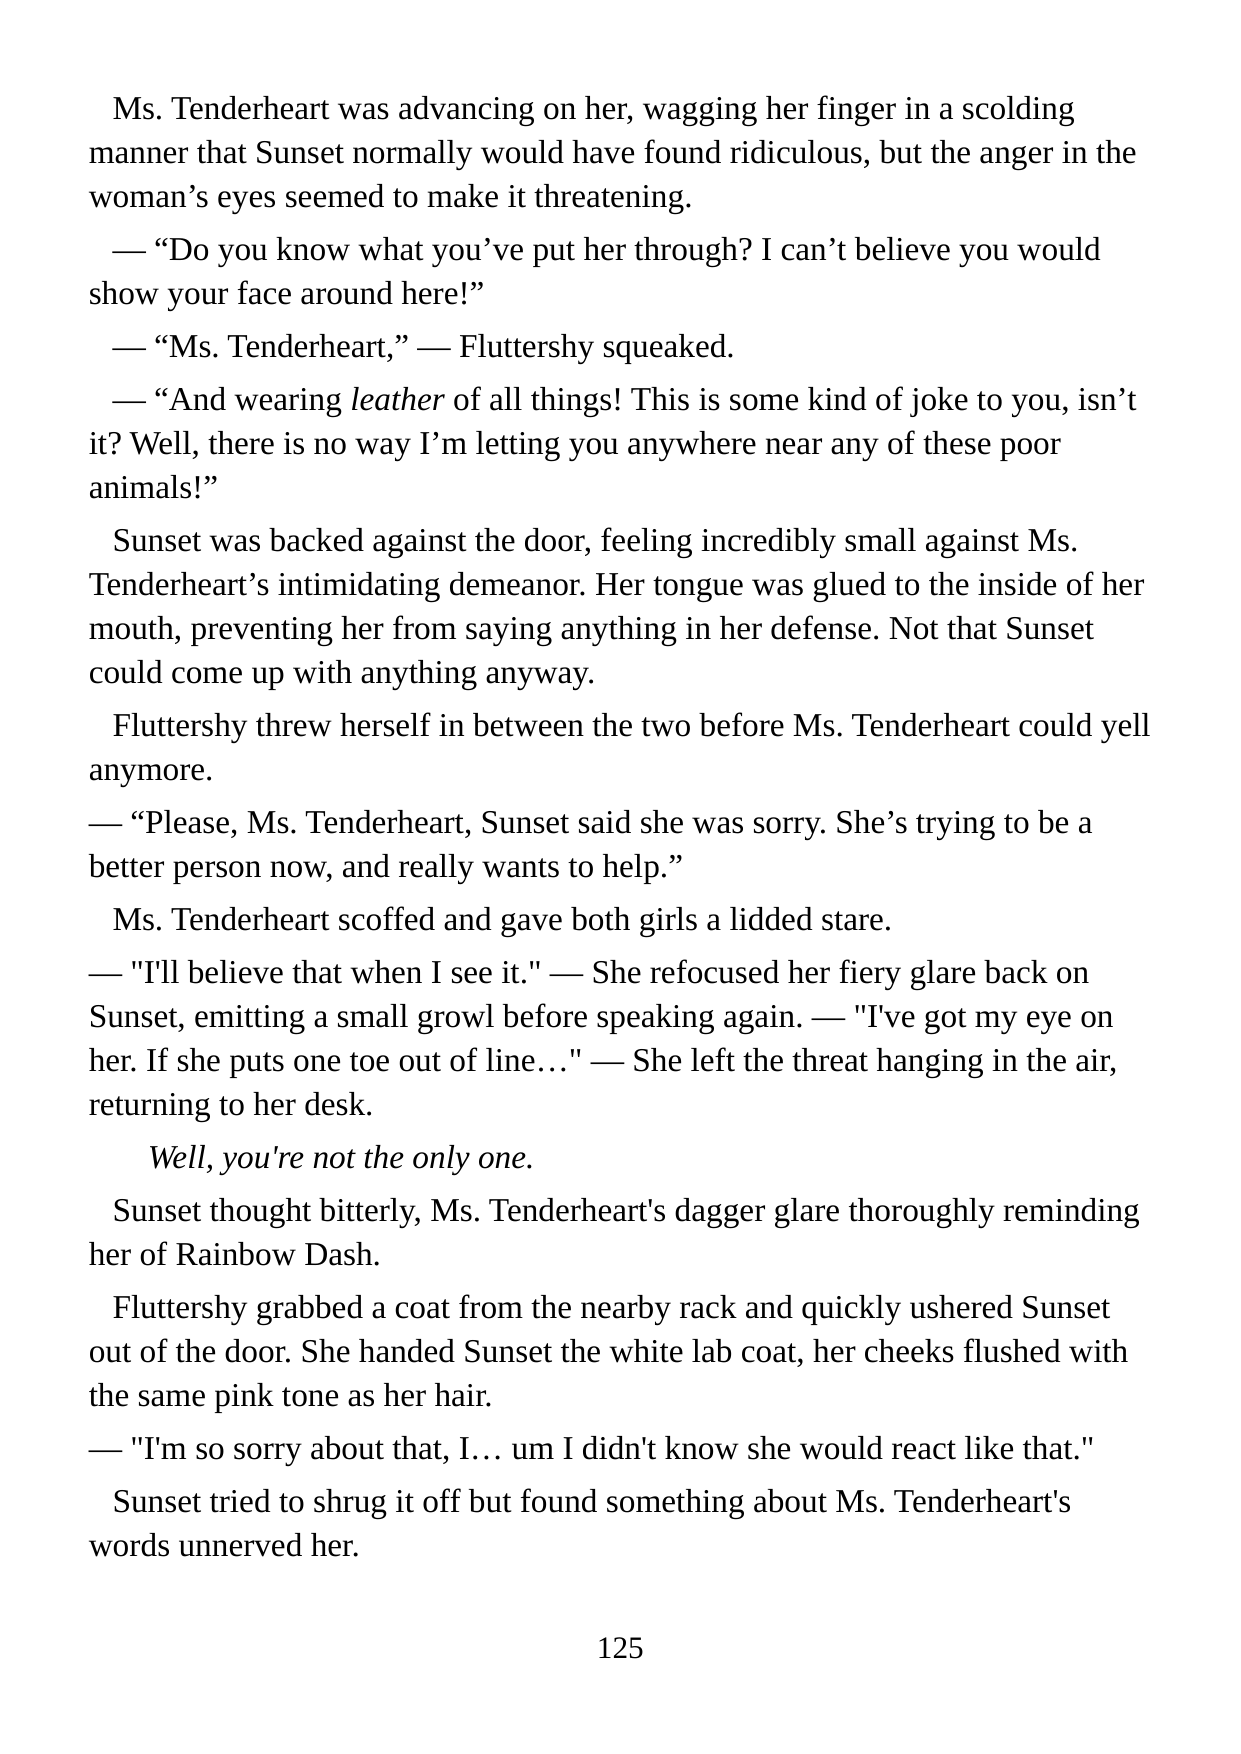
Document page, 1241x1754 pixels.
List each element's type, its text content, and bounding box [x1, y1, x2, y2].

text Fluttershy grabbed a coat from the nearby rack and quickly ushered Sunset out of the door. She handed Sunset the white lab coat, her cheeks flushed with the same pink tone as her hair. [88, 1287, 1152, 1414]
text — “And wearing leather of all things! This is some kind of joke to you, isn’t it? Well, there is no way I’m letting you anywhere near any of these poor animals!” [88, 379, 1152, 506]
text Sunset tried to shrug it off but found something about Ms. Tenderheart's words unnerved her. [88, 1481, 1152, 1564]
text Ms. Tenderheart scoffed and gave both girls a lidded stare. [88, 899, 1152, 938]
text — “Please, Ms. Tenderheart, Sunset said she was sorry. She’s trying to be a better person now, and really wants to help.” [88, 803, 1152, 885]
text Fluttershy threw herself in between the two before Ms. Tenderheart could yell anymore. [88, 706, 1152, 788]
text — "I'll believe that when I see it." — She refocused her fiery glare back on Sunset, emitting a small growl before speaking again. — "I've got my eye on her. If she puts one toe out of line…" — She left the threat hanging in the air, returning to her desk. [88, 952, 1152, 1123]
text Ms. Tenderheart was advancing on her, wagging her finger in a scolding manner that Sunset normally would have found ridiculous, but the anger in the woman’s eyes seemed to make it threatening. [88, 88, 1152, 215]
text — “Ms. Tenderheart,” — Fluttershy squeaked. [88, 327, 1152, 365]
text — “Do you know what you’ve put her through? I can’t believe you would show your face around here!” [88, 229, 1152, 312]
text — "I'm so sorry about that, I… um I didn't know she would react like that." [88, 1428, 1152, 1467]
text Well, you're not the only one. [88, 1138, 1152, 1176]
text Sunset thought bitterly, Ms. Tenderheart's dagger glare thoroughly reminding her of Rainbow Dash. [88, 1191, 1152, 1273]
text Sunset was backed against the door, feeling incredibly small against Ms. Tenderheart’s intimidating demeanor. Her tongue was glued to the inside of her mouth, preventing her from saying anything in her defense. Not that Sunset could come up with anything anyway. [88, 521, 1152, 691]
